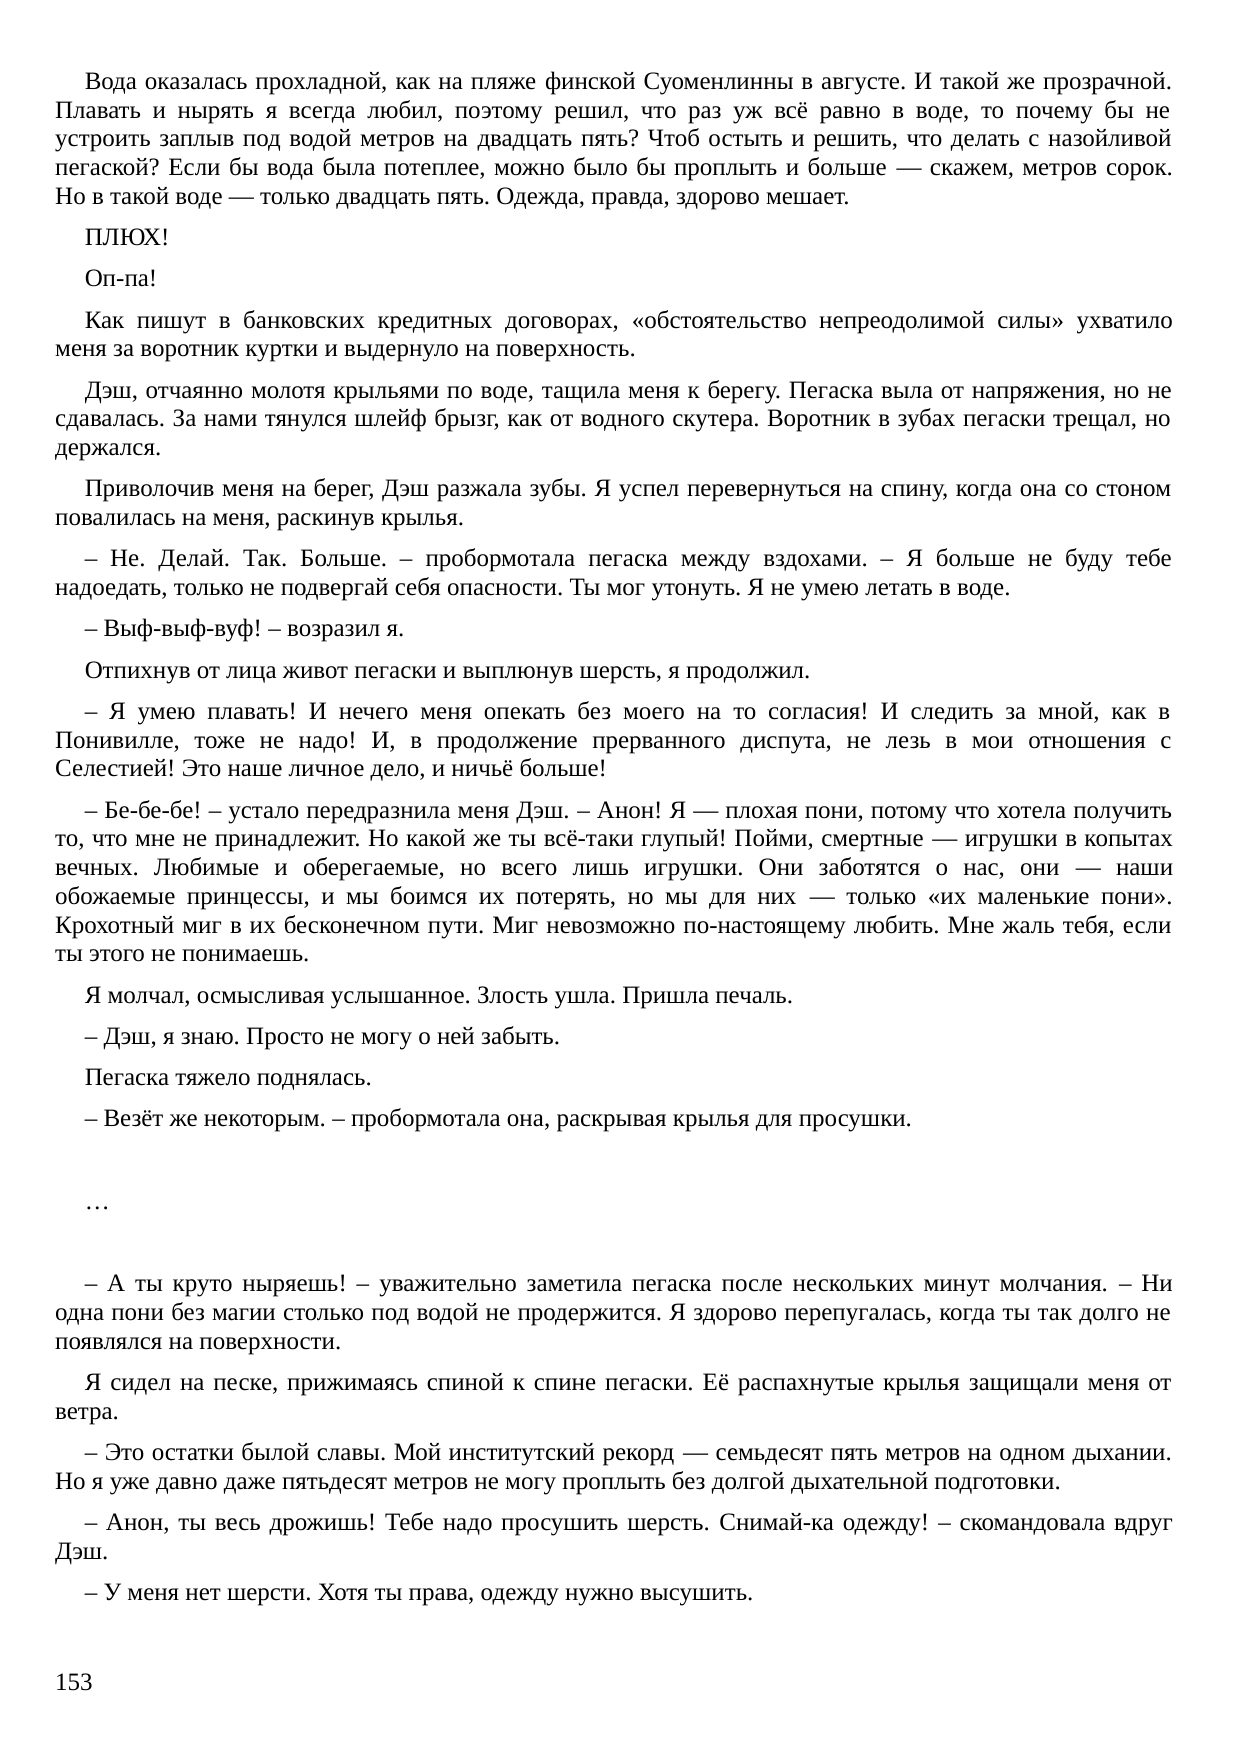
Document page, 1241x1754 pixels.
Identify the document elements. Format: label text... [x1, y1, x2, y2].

text Вода оказалась прохладной, как на пляже финской Суоменлинны в августе. И такой же прозрачной. Плавать и нырять я всегда любил, поэтому решил, что раз уж всё равно в воде, то почему бы не устроить заплыв под водой метров на двадцать пять? Чтоб остыть и решить, что делать с назойливой пегаской? Если бы вода была потеплее, можно было бы проплыть и больше — скажем, метров сорок. Но в такой воде — только двадцать пять. Одежда, правда, здорово мешает. [55, 66, 1173, 210]
text – Бе-бе-бе! – устало передразнила меня Дэш. – Анон! Я — плохая пони, потому что хотела получить то, что мне не принадлежит. Но какой же ты всё-таки глупый! Пойми, смертные — игрушки в копытах вечных. Любимые и оберегаемые, но всего лишь игрушки. Они заботятся о нас, они — наши обожаемые принцессы, и мы боимся их потерять, но мы для них — только «их маленькие пони». Крохотный миг в их бесконечном пути. Миг невозможно по-настоящему любить. Мне жаль тебя, если ты этого не понимаешь. [55, 795, 1173, 967]
text Отпихнув от лица живот пегаски и выплюнув шерсть, я продолжил. [55, 655, 1173, 683]
text – А ты круто ныряешь! – уважительно заметила пегаска после нескольких минут молчания. – Ни одна пони без магии столько под водой не продержится. Я здорово перепугалась, когда ты так долго не появлялся на поверхности. [55, 1268, 1173, 1355]
text ПЛЮХ! [55, 222, 1173, 251]
text Приволочив меня на берег, Дэш разжала зубы. Я успел перевернуться на спину, когда она со стоном повалилась на меня, раскинув крылья. [55, 473, 1173, 531]
text – Выф-выф-вуф! – возразил я. [55, 613, 1173, 642]
text – Это остатки былой славы. Мой институтский рекорд — семьдесят пять метров на одном дыхании. Но я уже давно даже пятьдесят метров не могу проплыть без долгой дыхательной подготовки. [55, 1437, 1173, 1495]
text Как пишут в банковских кредитных договорах, «обстоятельство непреодолимой силы» ухватило меня за воротник куртки и выдернуло на поверхность. [55, 305, 1173, 362]
text – Я умею плавать! И нечего меня опекать без моего на то согласия! И следить за мной, как в Понивилле, тоже не надо! И, в продолжение прерванного диспута, не лезь в мои отношения с Селестией! Это наше личное дело, и ничьё больше! [55, 696, 1173, 782]
text Я молчал, осмысливая услышанное. Злость ушла. Пришла печаль. [55, 980, 1173, 1008]
text Дэш, отчаянно молотя крыльями по воде, тащила меня к берегу. Пегаска выла от напряжения, но не сдавалась. За нами тянулся шлейф брызг, как от водного скутера. Воротник в зубах пегаски трещал, но держался. [55, 375, 1173, 461]
text – У меня нет шерсти. Хотя ты права, одежду нужно высушить. [55, 1577, 1173, 1606]
text Я сидел на песке, прижимаясь спиной к спине пегаски. Её распахнутые крылья защищали меня от ветра. [55, 1367, 1173, 1425]
text – Анон, ты весь дрожишь! Тебе надо просушить шерсть. Снимай-ка одежду! – скомандовала вдруг Дэш. [55, 1507, 1173, 1565]
text – Не. Делай. Так. Больше. – пробормотала пегаска между вздохами. – Я больше не буду тебе надоедать, только не подвергай себя опасности. Ты мог утонуть. Я не умею летать в воде. [55, 543, 1173, 601]
text – Дэш, я знаю. Просто не могу о ней забыть. [55, 1021, 1173, 1050]
text Пегаска тяжело поднялась. [55, 1062, 1173, 1091]
text Оп-па! [55, 263, 1173, 292]
text – Везёт же некоторым. – пробормотала она, раскрывая крылья для просушки. [55, 1103, 1173, 1132]
text … [55, 1186, 1173, 1215]
